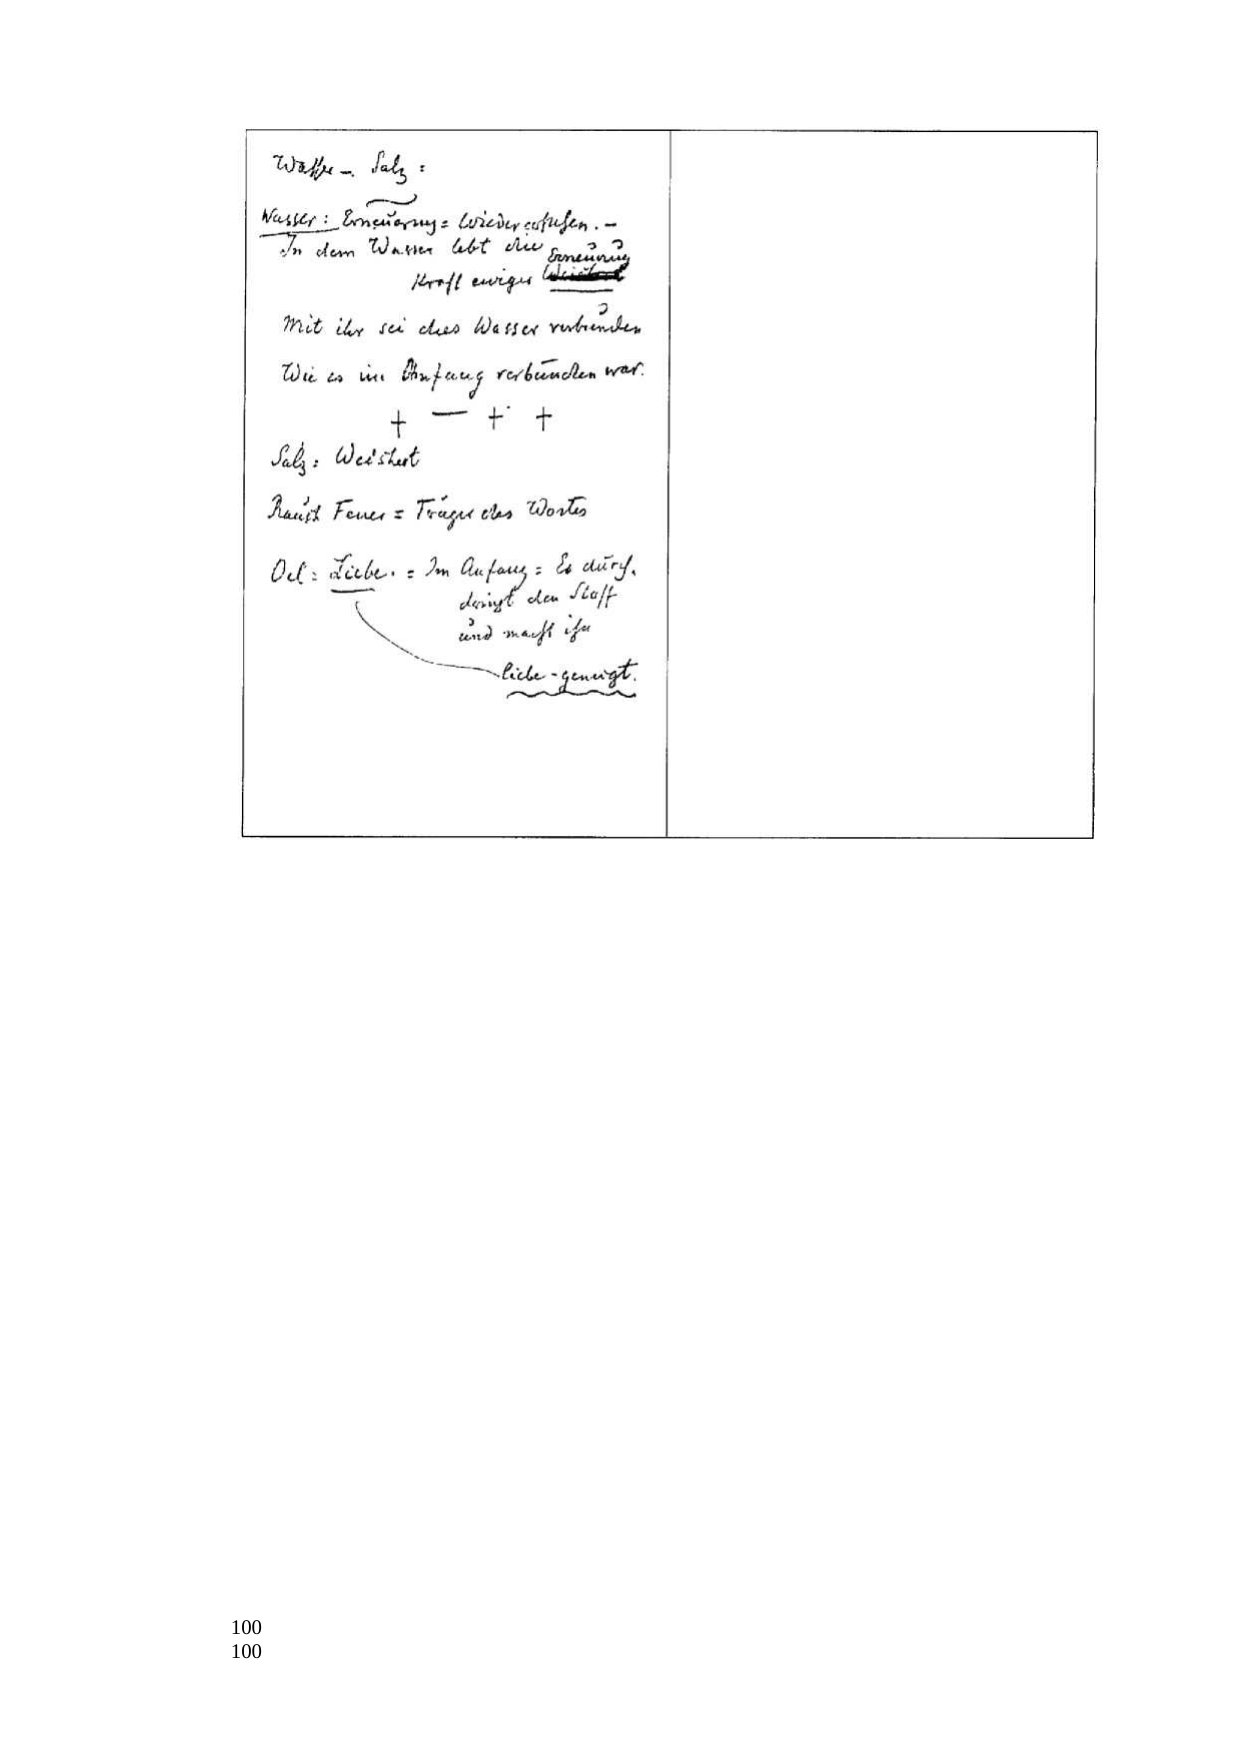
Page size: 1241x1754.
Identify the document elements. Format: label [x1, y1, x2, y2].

picture [230, 119, 1112, 852]
